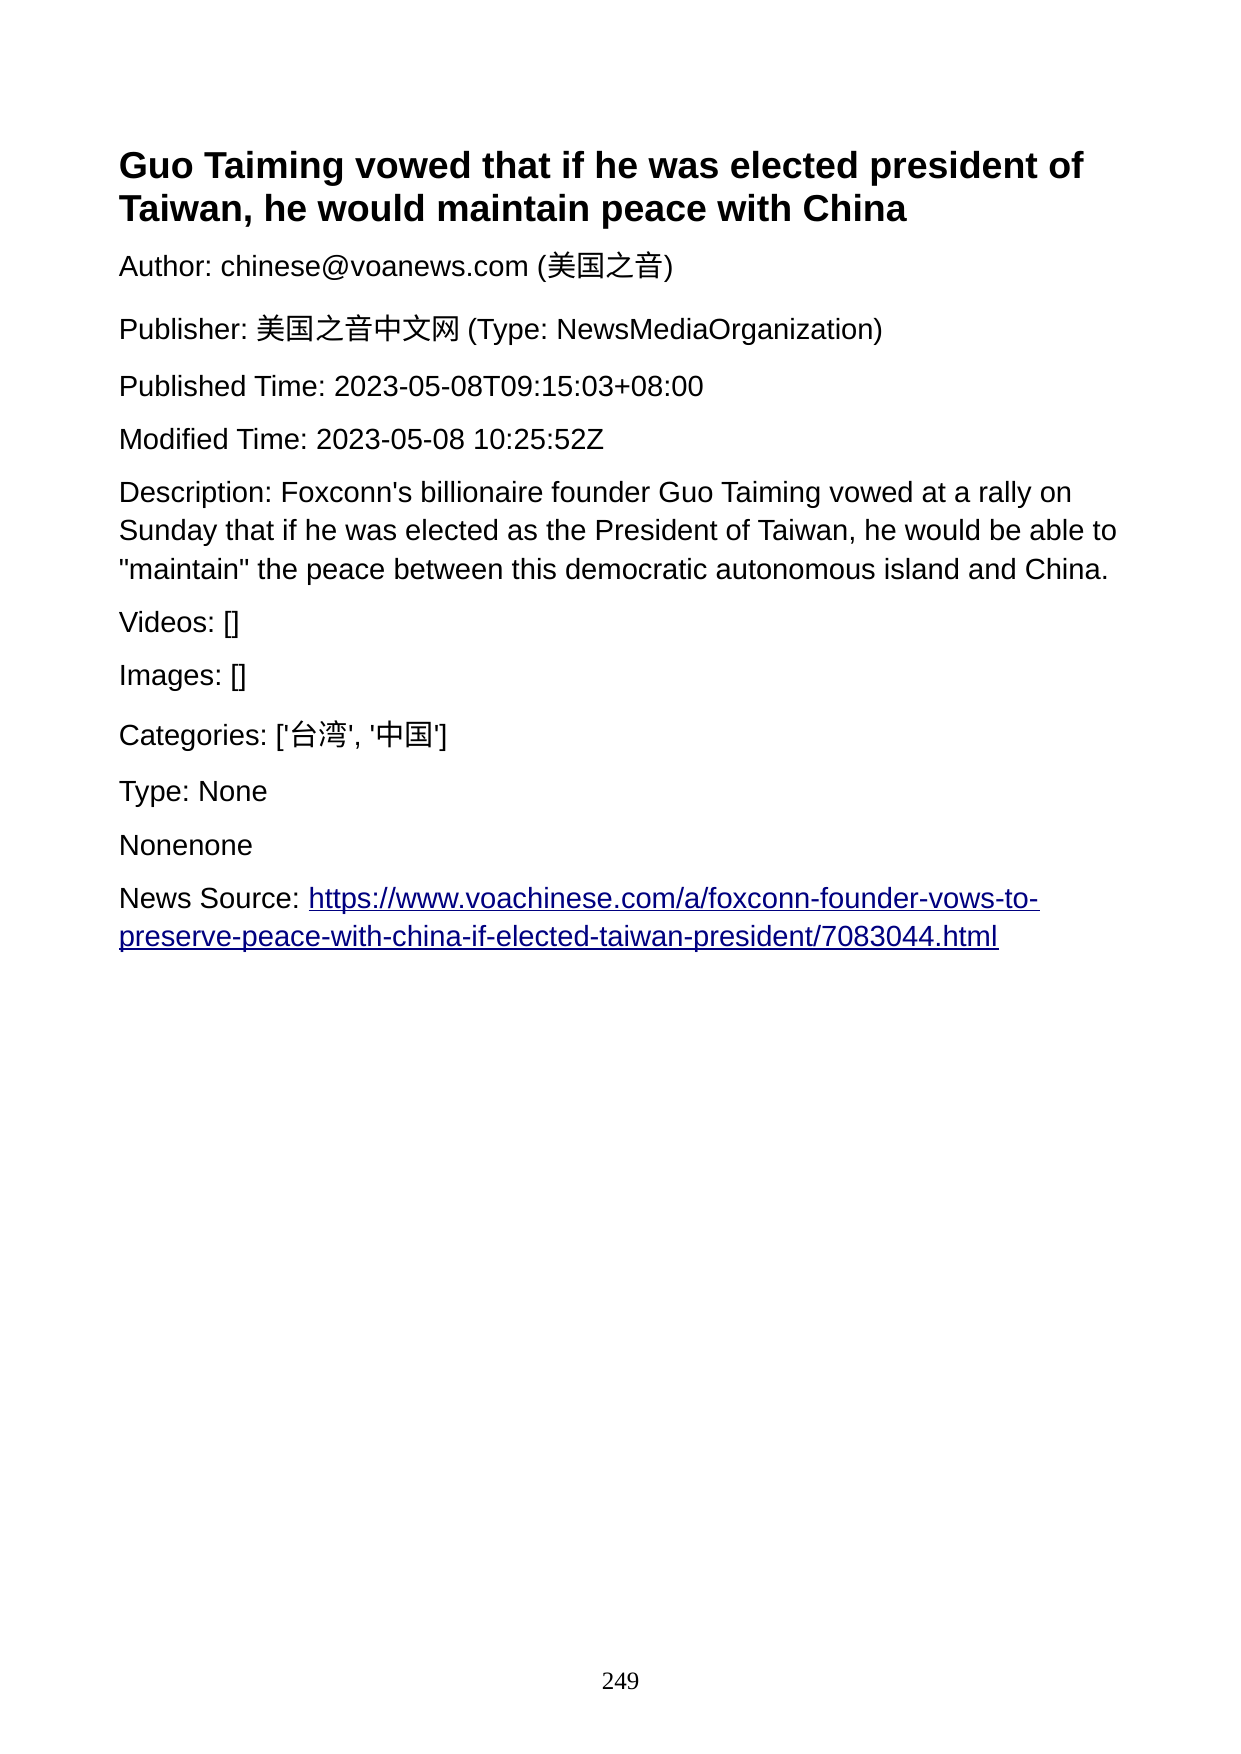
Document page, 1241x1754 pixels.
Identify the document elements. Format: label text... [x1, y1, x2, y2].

subtitle Guo Taiming vowed that if he was elected president of Taiwan, he would maintain peace with China [118, 143, 1122, 230]
text Modified Time: 2023-05-08 10:25:52Z [118, 422, 1122, 455]
text Nonenone [118, 827, 1122, 861]
text Categories: ['台湾', '中国'] [118, 711, 1122, 753]
text Description: Foxconn's billionaire founder Guo Taiming vowed at a rally on Sunday that if he was elected as the President of Taiwan, he would be able to "maintain" the peace between this democratic autonomous island and China. [118, 475, 1122, 585]
text Type: None [118, 774, 1122, 808]
text Images: [] [118, 658, 1122, 692]
text News Source: https://www.voachinese.com/a/foxconn-founder-vows-to-preserve-peace-with-china-if-elected-taiwan-president/7083044.html [118, 881, 1122, 953]
text Videos: [] [118, 605, 1122, 638]
text Author: chinese@voanews.com (美国之音) [118, 242, 1122, 284]
text Publisher: 美国之音中文网 (Type: NewsMediaOrganization) [118, 305, 1122, 348]
text Published Time: 2023-05-08T09:15:03+08:00 [118, 368, 1122, 402]
